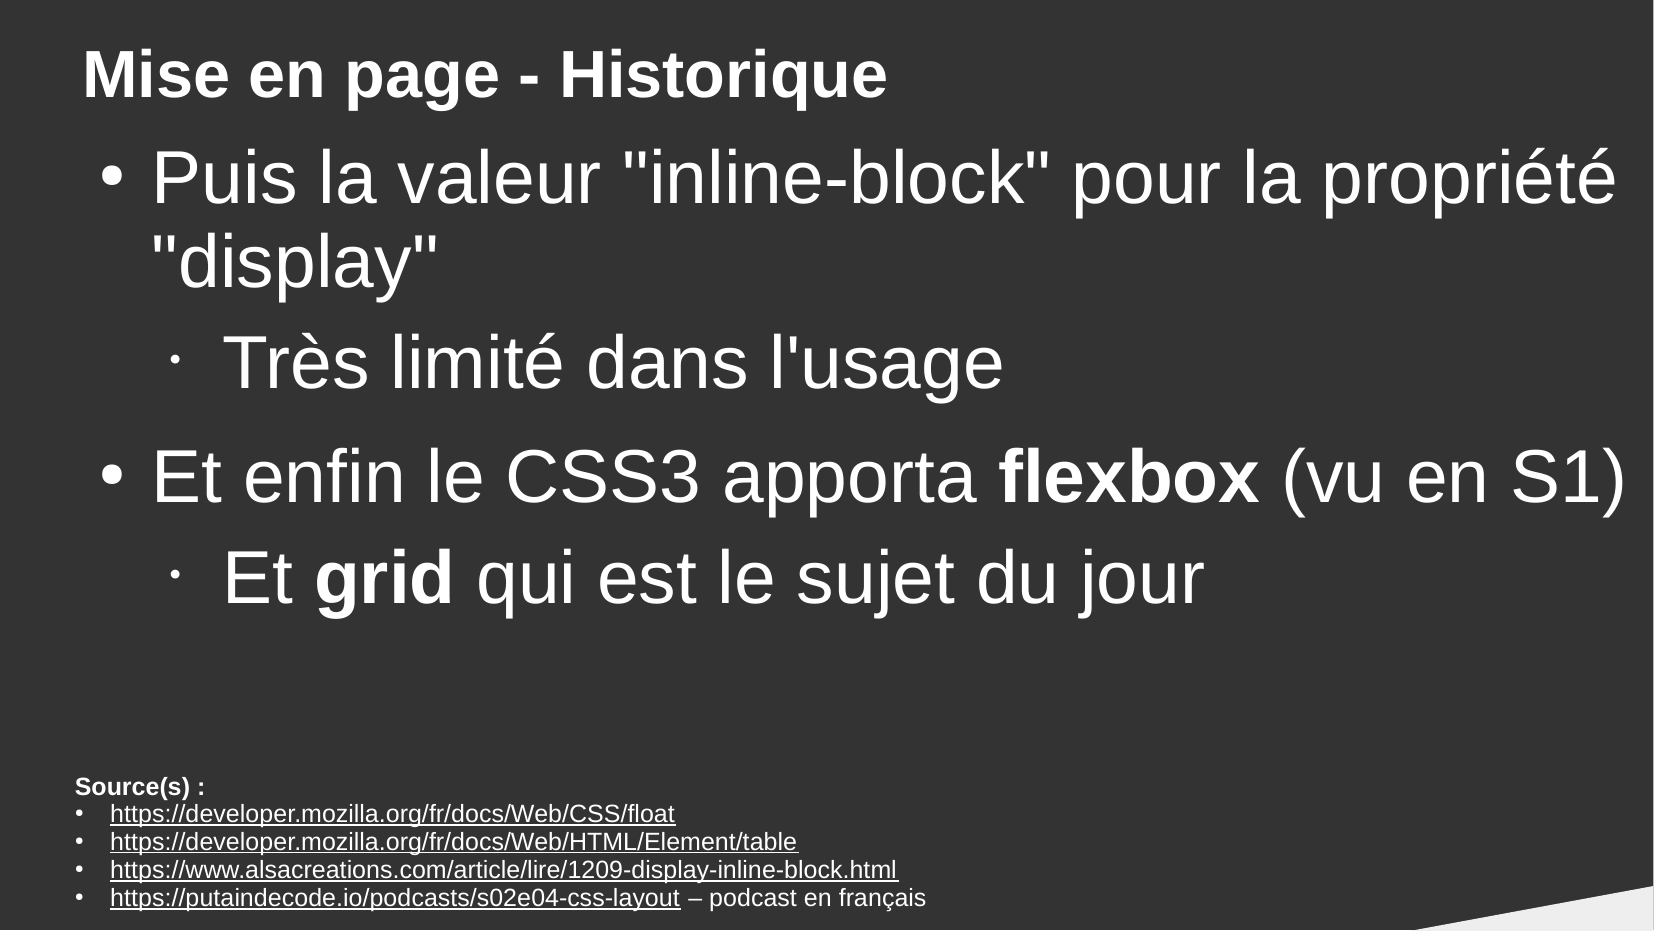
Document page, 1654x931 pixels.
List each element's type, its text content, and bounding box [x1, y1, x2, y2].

text_box [1409, 885, 1654, 931]
title Mise en page - Historique [82, 37, 1571, 114]
list Puis la valeur "inline-block" pour la propriété "display" Très limité dans l'usage Et enfin le CSS3 apporta flexbox (vu en S1) Et grid qui est le sujet du jour [80, 135, 1642, 745]
text_box Source(s) : https://developer.mozilla.org/fr/docs/Web/CSS/float https://developer.mozilla.org/fr/docs/Web/HTML/Element/table https://www.alsacreations.com/article/lire/1209-display-inline-block.html https://putaindecode.io/podcasts/s02e04-css-layout – podcast en français [60, 764, 1546, 920]
